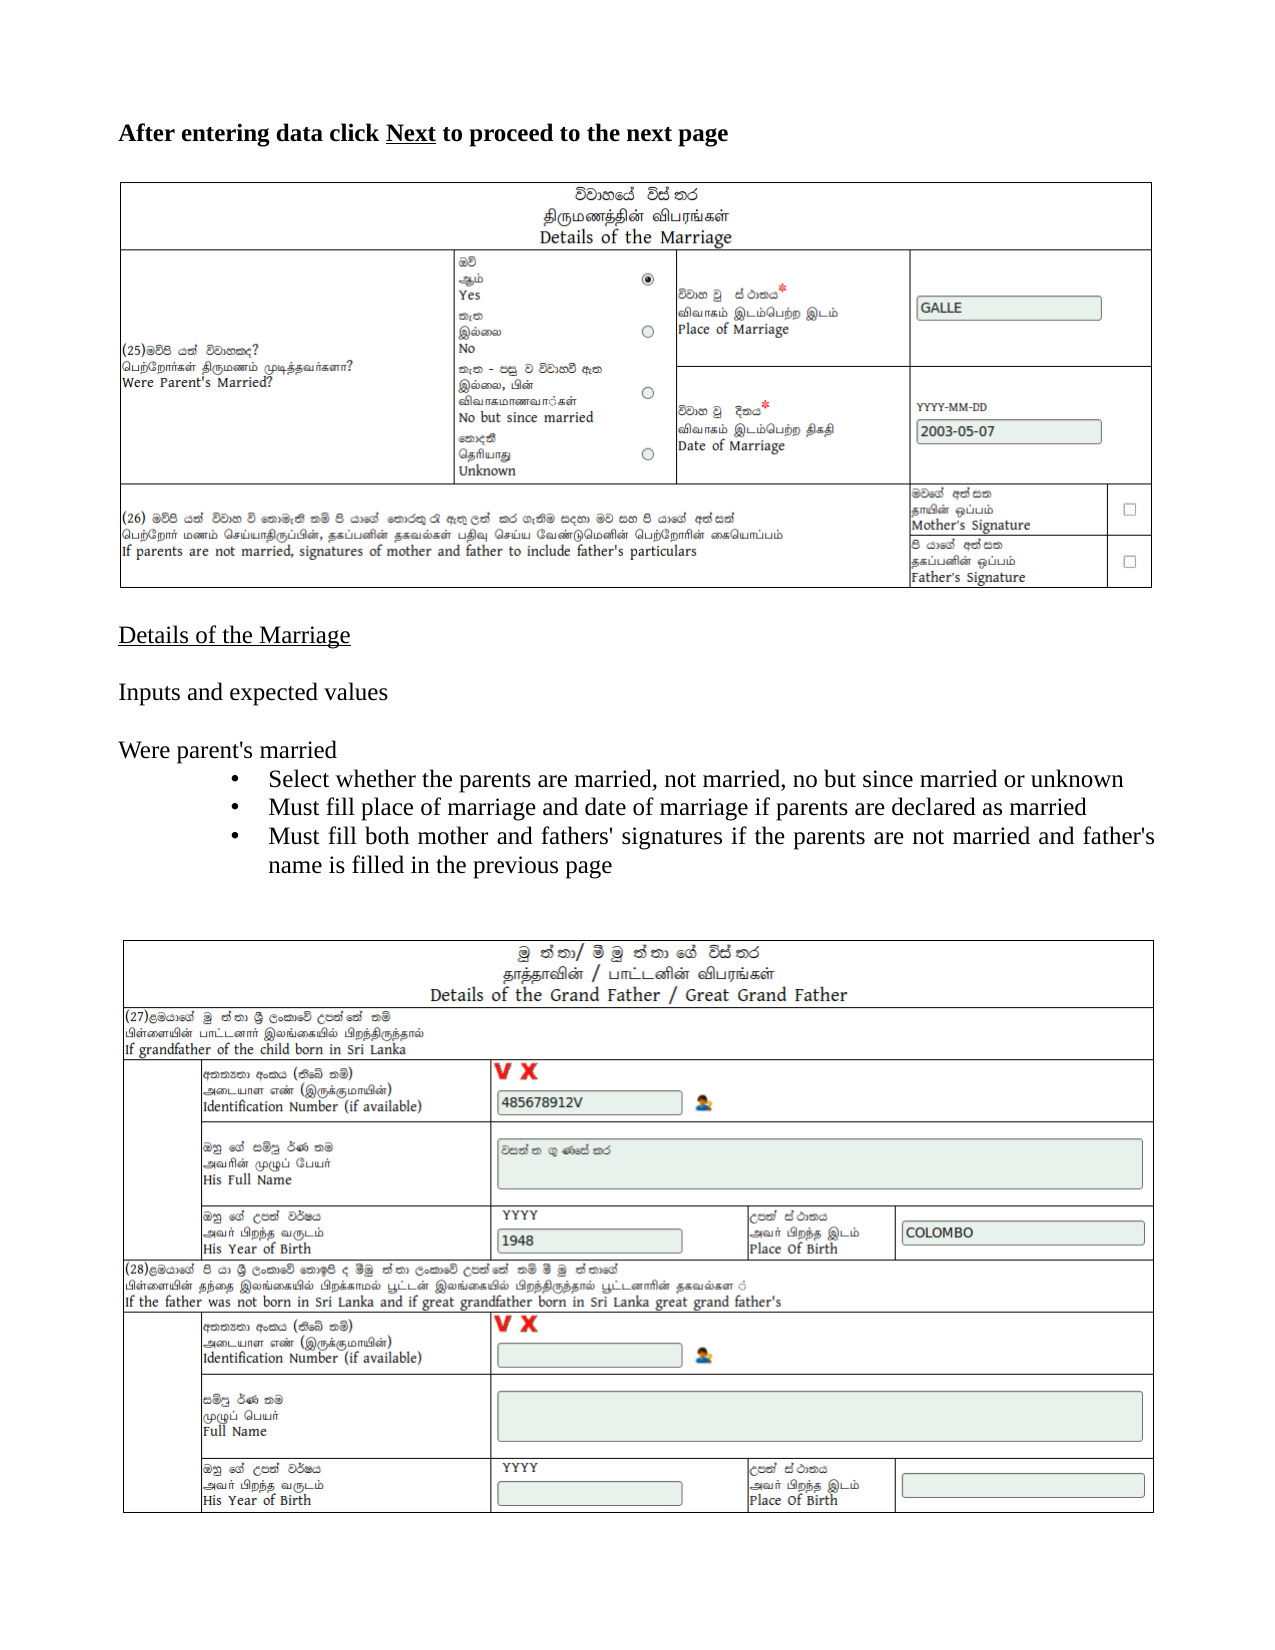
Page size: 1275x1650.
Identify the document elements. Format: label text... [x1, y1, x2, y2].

list Must fill place of marriage and date of marriage if parents are declared as married [231, 792, 1157, 821]
text Inputs and expected values [118, 677, 1157, 706]
text Details of the Marriage [118, 620, 1157, 649]
picture [118, 936, 1157, 1521]
list Select whether the parents are married, not married, no but since married or unknown [231, 764, 1157, 792]
picture [118, 175, 1157, 592]
list Must fill both mother and fathers' signatures if the parents are not married and father's name is filled in the previous page [231, 821, 1157, 879]
text After entering data click Next to proceed to the next page [118, 118, 1157, 147]
text Were parent's married [118, 735, 1157, 764]
